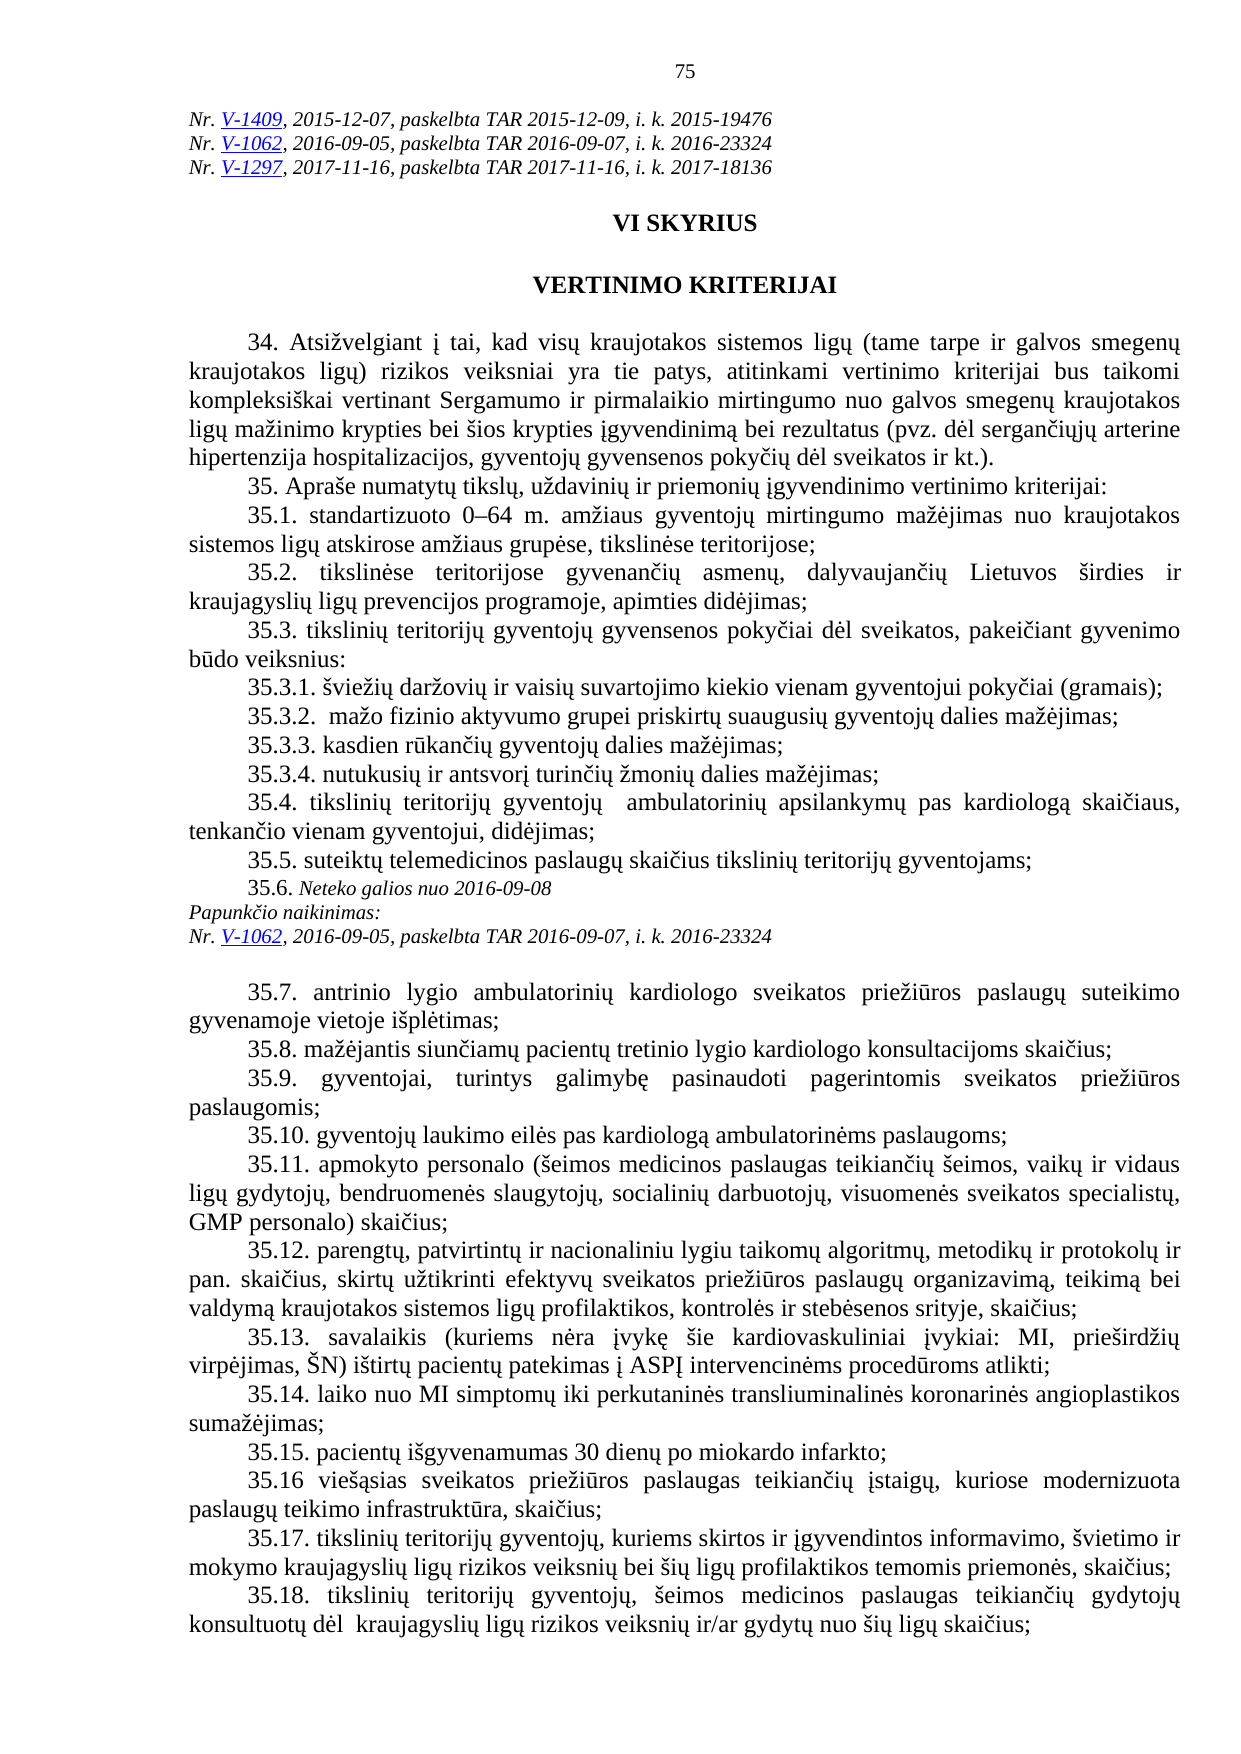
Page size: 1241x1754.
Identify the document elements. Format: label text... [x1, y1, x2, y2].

text 35.8. mažėjantis siunčiamų pacientų tretinio lygio kardiologo konsultacijoms skaičius; [188, 1034, 1181, 1063]
text VERTINIMO KRITERIJAI [188, 270, 1181, 299]
text 34. Atsižvelgiant į tai, kad visų kraujotakos sistemos ligų (tame tarpe ir galvos smegenų kraujotakos ligų) rizikos veiksniai yra tie patys, atitinkami vertinimo kriterijai bus taikomi kompleksiškai vertinant Sergamumo ir pirmalaikio mirtingumo nuo galvos smegenų kraujotakos ligų mažinimo krypties bei šios krypties įgyvendinimą bei rezultatus (pvz. dėl sergančiųjų arterine hipertenzija hospitalizacijos, gyventojų gyvensenos pokyčių dėl sveikatos ir kt.). [188, 327, 1181, 471]
text 35. Apraše numatytų tikslų, uždavinių ir priemonių įgyvendinimo vertinimo kriterijai: [188, 471, 1181, 500]
text VI SKYRIUS [188, 208, 1181, 237]
text 35.3.1. šviežių daržovių ir vaisių suvartojimo kiekio vienam gyventojui pokyčiai (gramais); [188, 672, 1181, 701]
text Nr. V-1062, 2016-09-05, paskelbta TAR 2016-09-07, i. k. 2016-23324 [188, 924, 1181, 948]
text 35.11. apmokyto personalo (šeimos medicinos paslaugas teikiančių šeimos, vaikų ir vidaus ligų gydytojų, bendruomenės slaugytojų, socialinių darbuotojų, visuomenės sveikatos specialistų, GMP personalo) skaičius; [188, 1149, 1181, 1236]
text 35.5. suteiktų telemedicinos paslaugų skaičius tikslinių teritorijų gyventojams; [188, 845, 1181, 874]
text 35.15. pacientų išgyvenamumas 30 dienų po miokardo infarkto; [188, 1437, 1181, 1466]
text 35.13. savalaikis (kuriems nėra įvykę šie kardiovaskuliniai įvykiai: MI, prieširdžių virpėjimas, ŠN) ištirtų pacientų patekimas į ASPĮ intervencinėms procedūroms atlikti; [188, 1322, 1181, 1379]
text Papunkčio naikinimas: [188, 900, 1181, 924]
text 35.1. standartizuoto 0–64 m. amžiaus gyventojų mirtingumo mažėjimas nuo kraujotakos sistemos ligų atskirose amžiaus grupėse, tikslinėse teritorijose; [188, 500, 1181, 557]
text 35.12. parengtų, patvirtintų ir nacionaliniu lygiu taikomų algoritmų, metodikų ir protokolų ir pan. skaičius, skirtų užtikrinti efektyvų sveikatos priežiūros paslaugų organizavimą, teikimą bei valdymą kraujotakos sistemos ligų profilaktikos, kontrolės ir stebėsenos srityje, skaičius; [188, 1236, 1181, 1322]
text 35.9. gyventojai, turintys galimybę pasinaudoti pagerintomis sveikatos priežiūros paslaugomis; [188, 1063, 1181, 1121]
text 35.3.4. nutukusių ir antsvorį turinčių žmonių dalies mažėjimas; [188, 759, 1181, 787]
text 35.3.3. kasdien rūkančių gyventojų dalies mažėjimas; [188, 730, 1181, 759]
text 35.14. laiko nuo MI simptomų iki perkutaninės transliuminalinės koronarinės angioplastikos sumažėjimas; [188, 1379, 1181, 1437]
text 35.17. tikslinių teritorijų gyventojų, kuriems skirtos ir įgyvendintos informavimo, švietimo ir mokymo kraujagyslių ligų rizikos veiksnių bei šių ligų profilaktikos temomis priemonės, skaičius; [188, 1523, 1181, 1581]
text 35.16 viešąsias sveikatos priežiūros paslaugas teikiančių įstaigų, kuriose modernizuota paslaugų teikimo infrastruktūra, skaičius; [188, 1466, 1181, 1523]
text 35.3.2. mažo fizinio aktyvumo grupei priskirtų suaugusių gyventojų dalies mažėjimas; [188, 701, 1181, 730]
text Nr. V-1297, 2017-11-16, paskelbta TAR 2017-11-16, i. k. 2017-18136 [188, 155, 1181, 179]
text 35.3. tikslinių teritorijų gyventojų gyvensenos pokyčiai dėl sveikatos, pakeičiant gyvenimo būdo veiksnius: [188, 615, 1181, 672]
text 35.7. antrinio lygio ambulatorinių kardiologo sveikatos priežiūros paslaugų suteikimo gyvenamoje vietoje išplėtimas; [188, 977, 1181, 1034]
text 35.10. gyventojų laukimo eilės pas kardiologą ambulatorinėms paslaugoms; [188, 1121, 1181, 1149]
text 35.6. Neteko galios nuo 2016-09-08 [188, 874, 1181, 900]
text 35.4. tikslinių teritorijų gyventojų ambulatorinių apsilankymų pas kardiologą skaičiaus, tenkančio vienam gyventojui, didėjimas; [188, 787, 1181, 845]
text Nr. V-1409, 2015-12-07, paskelbta TAR 2015-12-09, i. k. 2015-19476 [188, 107, 1181, 131]
text 35.2. tikslinėse teritorijose gyvenančių asmenų, dalyvaujančių Lietuvos širdies ir kraujagyslių ligų prevencijos programoje, apimties didėjimas; [188, 557, 1181, 615]
text 35.18. tikslinių teritorijų gyventojų, šeimos medicinos paslaugas teikiančių gydytojų konsultuotų dėl kraujagyslių ligų rizikos veiksnių ir/ar gydytų nuo šių ligų skaičius; [188, 1581, 1181, 1638]
text Nr. V-1062, 2016-09-05, paskelbta TAR 2016-09-07, i. k. 2016-23324 [188, 131, 1181, 155]
